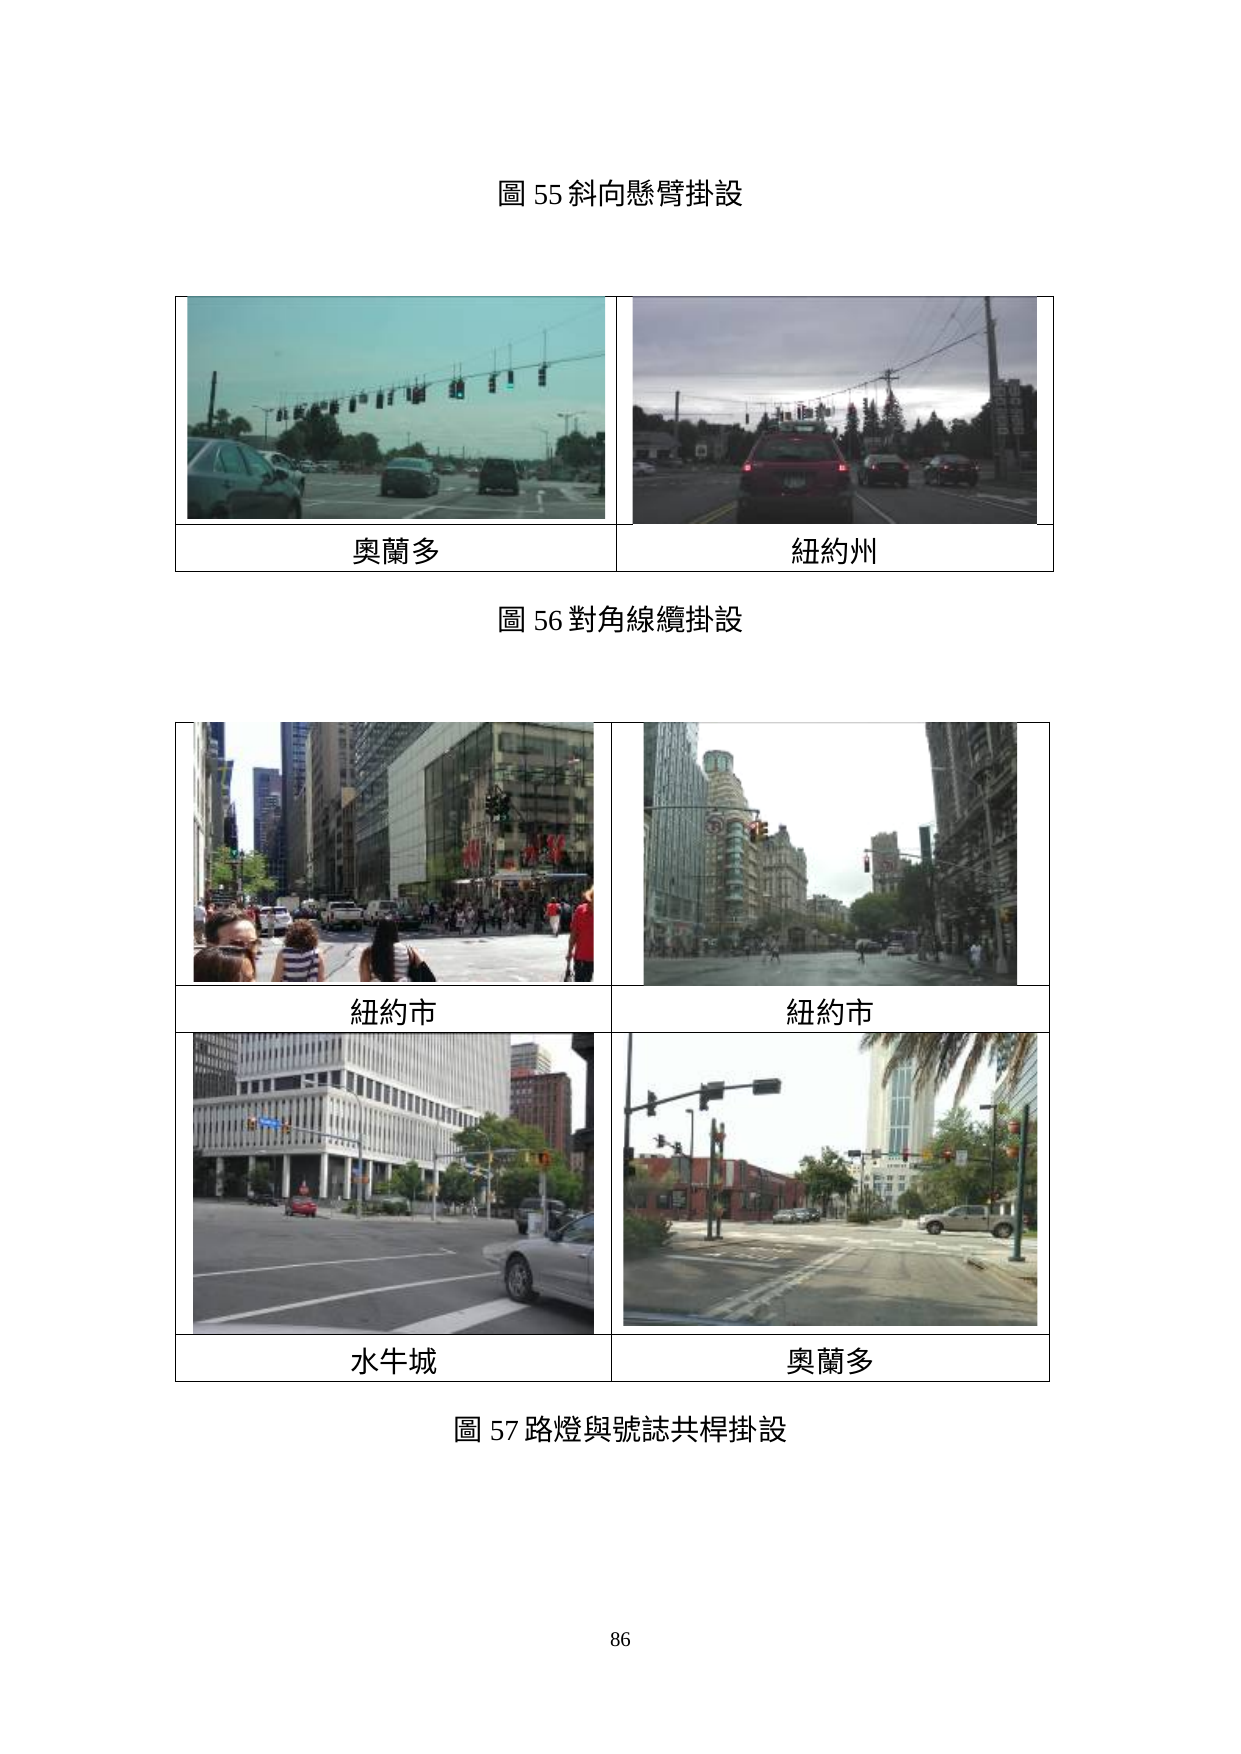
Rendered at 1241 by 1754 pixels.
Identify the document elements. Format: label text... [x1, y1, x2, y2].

picture [623, 1033, 1038, 1326]
table_cell 紐約市 [176, 986, 611, 1032]
table_header [176, 723, 611, 985]
table_cell 奧蘭多 [176, 525, 616, 571]
table_cell [176, 1033, 193, 1334]
text 圖 55斜向懸臂掛設 [187, 164, 1053, 214]
text 圖 56對角線纜掛設 [187, 590, 1053, 640]
table_header [612, 723, 643, 985]
table_header [176, 297, 616, 524]
table_cell [612, 1033, 1049, 1334]
table_header [617, 297, 632, 524]
table_cell 紐約市 [612, 986, 1049, 1032]
table_header [1018, 723, 1049, 985]
picture [193, 722, 594, 982]
text 圖 57路燈與號誌共桿掛設 [187, 1401, 1053, 1451]
picture [187, 296, 605, 519]
table_cell 水牛城 [176, 1335, 611, 1381]
table_cell [594, 1033, 611, 1334]
picture [643, 722, 1018, 986]
table_header [633, 297, 1053, 525]
table_cell 紐約州 [617, 525, 1053, 571]
table_cell 奧蘭多 [612, 1335, 1049, 1381]
picture [193, 1033, 594, 1334]
